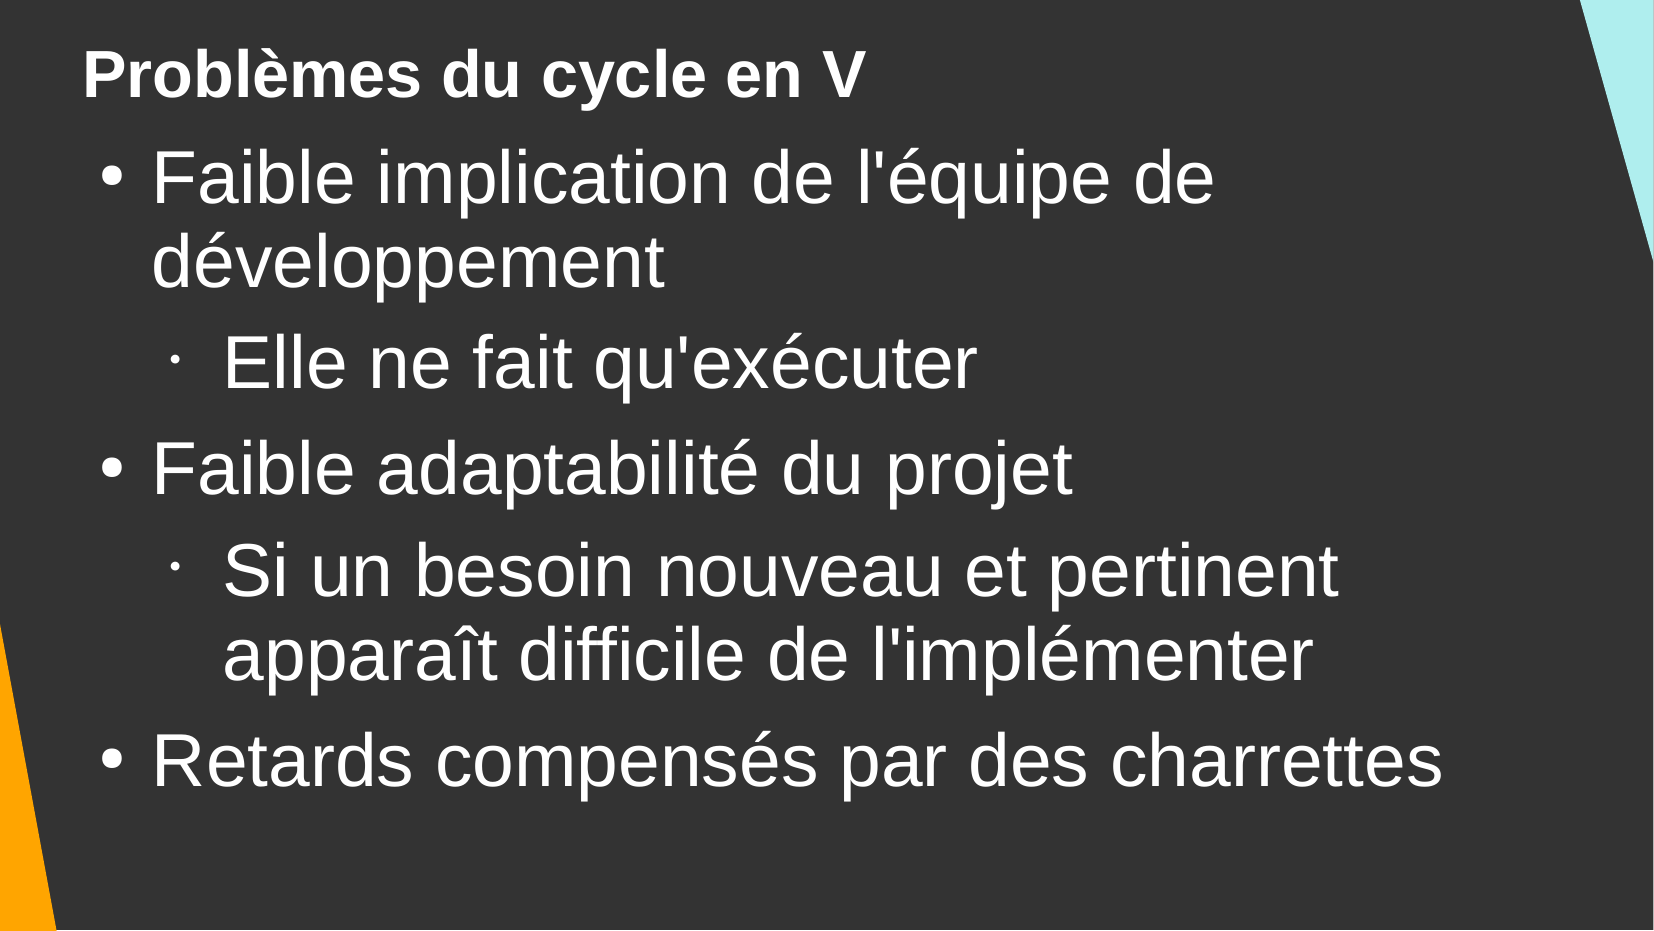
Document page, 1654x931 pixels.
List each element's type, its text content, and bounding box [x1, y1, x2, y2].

list Faible implication de l'équipe de développement Elle ne fait qu'exécuter Faible adaptabilité du projet Si un besoin nouveau et pertinent apparaît difficile de l'implémenter Retards compensés par des charrettes [80, 135, 1620, 839]
text_box [0, 624, 57, 931]
text_box [1579, 0, 1654, 265]
title Problèmes du cycle en V [82, 37, 1571, 122]
